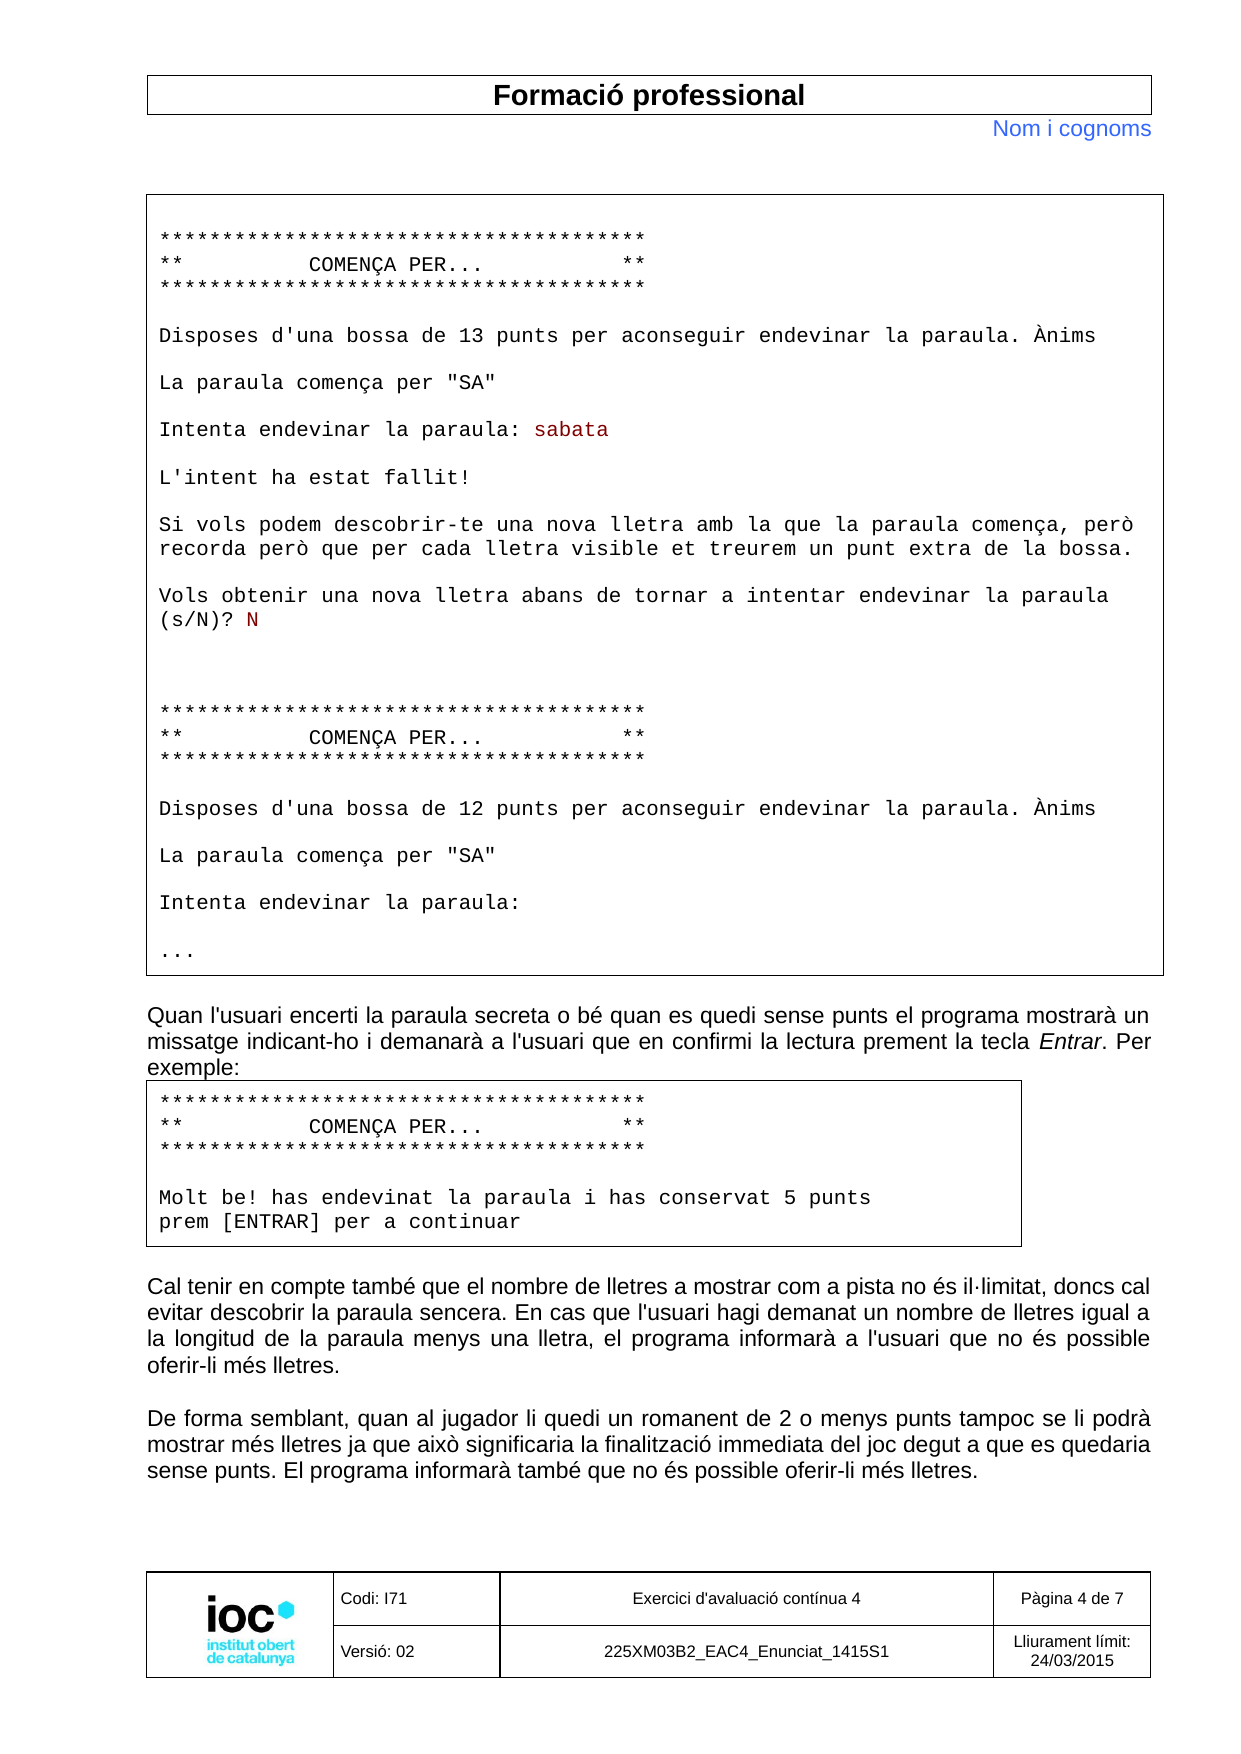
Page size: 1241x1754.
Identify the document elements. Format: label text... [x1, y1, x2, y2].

picture [194, 1581, 308, 1677]
text Cal tenir en compte també que el nombre de lletres a mostrar com a pista no és il·limitat, doncs cal evitar descobrir la paraula sencera. En cas que l'usuari hagi demanat un nombre de lletres igual a la longitud de la paraula menys una lletra, el programa informarà a l'usuari que no és possible oferir-li més lletres. [147, 1273, 1151, 1378]
text De forma semblant, quan al jugador li quedi un romanent de 2 o menys punts tampoc se li podrà mostrar més lletres ja que això significaria la finalització immediata del joc degut a que es quedaria sense punts. El programa informarà també que no és possible oferir-li més lletres. [147, 1404, 1151, 1483]
text Quan l'usuari encerti la paraula secreta o bé quan es quedi sense punts el programa mostrarà un missatge indicant-ho i demanarà a l'usuari que en confirmi la lectura prement la tecla Entrar. Per exemple: [147, 1002, 1151, 1081]
